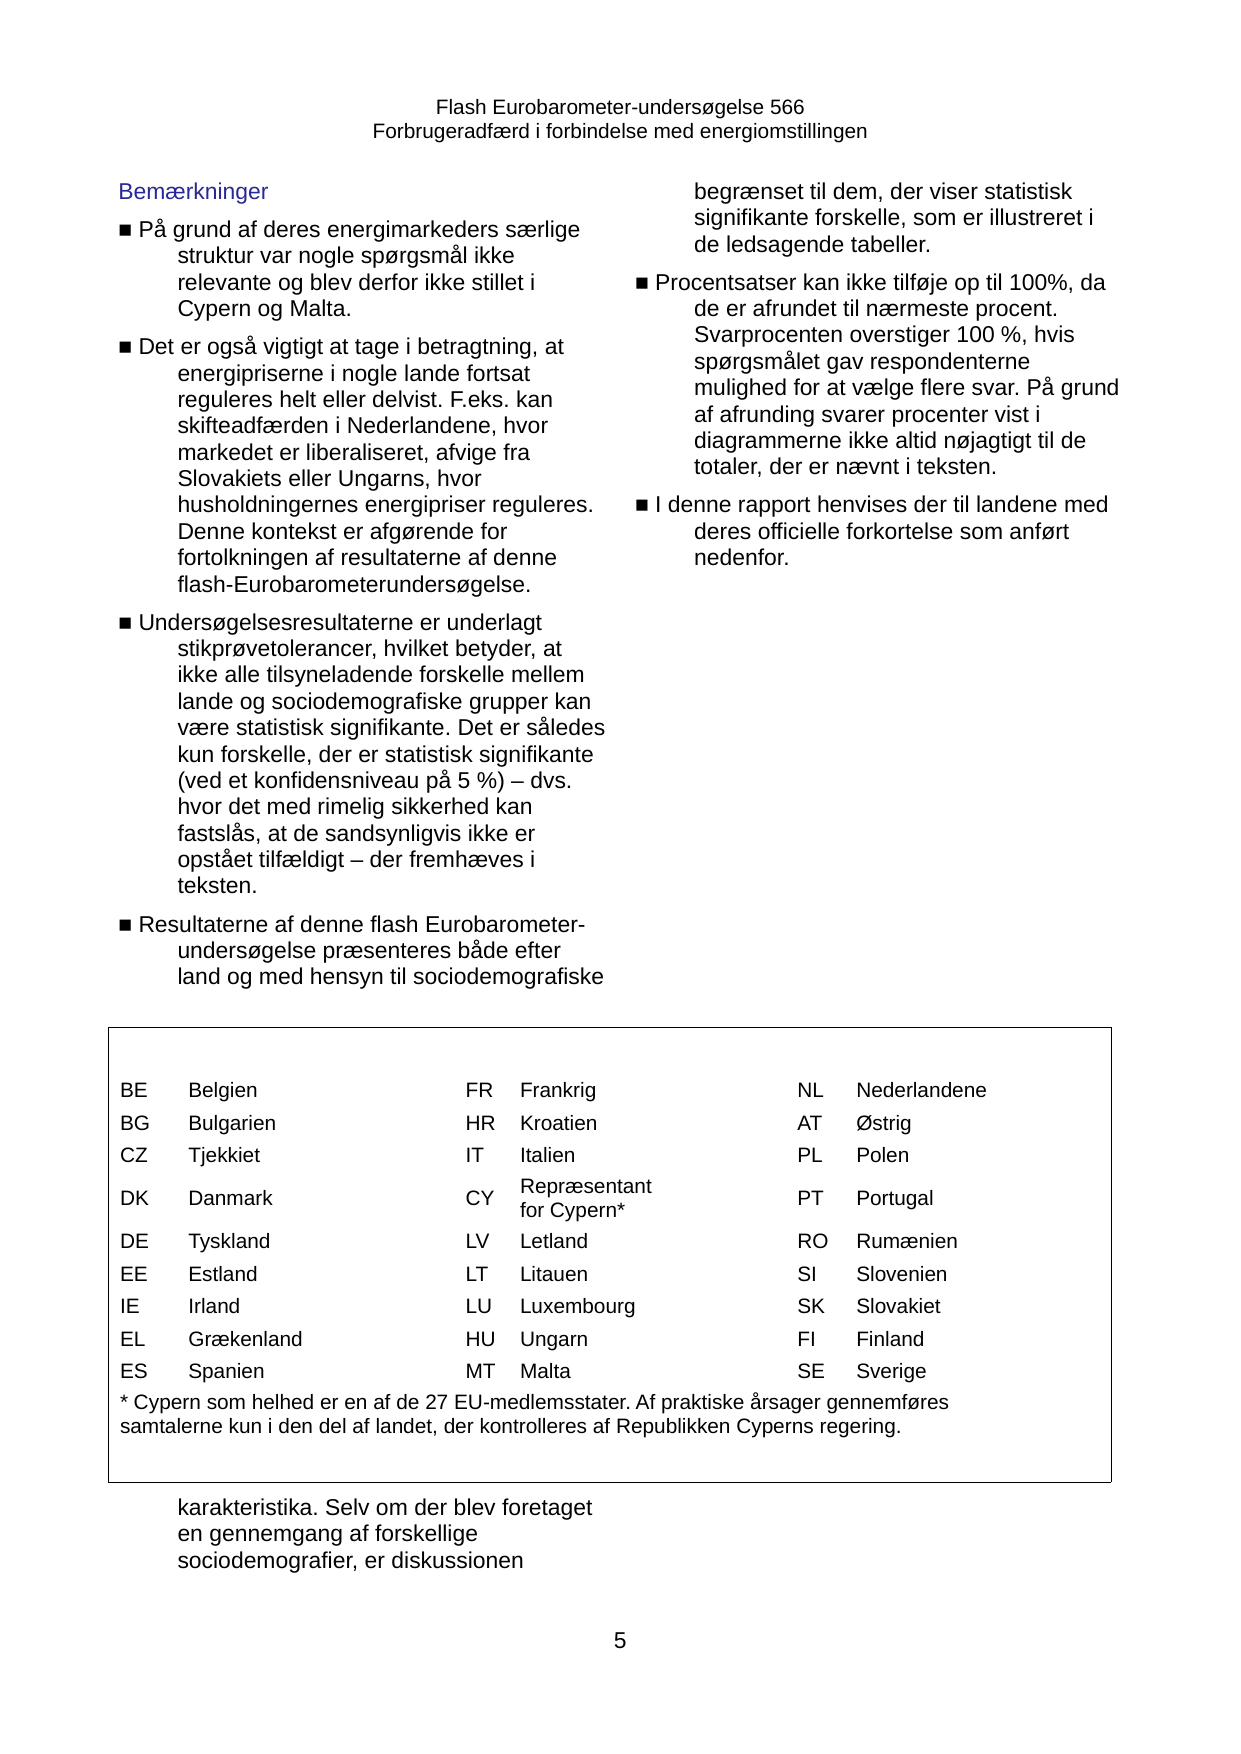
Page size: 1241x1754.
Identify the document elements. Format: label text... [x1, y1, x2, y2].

text ■ Resultaterne af denne flash Eurobarometer-undersøgelse præsenteres både efter land og med hensyn til sociodemografiske [118, 911, 605, 1027]
table_cell BG [117, 1106, 185, 1139]
table_cell Repræsentant for Cypern* [517, 1171, 655, 1225]
table_cell Ungarn [517, 1322, 655, 1354]
table_cell PT [794, 1171, 853, 1225]
table_cell [324, 1139, 462, 1171]
table_cell SE [794, 1355, 853, 1387]
table_header NL [794, 1074, 853, 1106]
table_cell HU [463, 1322, 517, 1354]
table_cell HR [463, 1106, 517, 1139]
text begrænset til dem, der viser statistisk signifikante forskelle, som er illustreret i de ledsagende tabeller. [635, 178, 1122, 257]
table_cell Østrig [853, 1106, 992, 1139]
table_cell Malta [517, 1355, 655, 1387]
table_cell Bulgarien [185, 1106, 324, 1139]
table_cell [324, 1290, 462, 1322]
table_cell Danmark [185, 1171, 324, 1225]
table_cell Portugal [853, 1171, 992, 1225]
table_cell Grækenland [185, 1322, 324, 1354]
table_cell LT [463, 1258, 517, 1290]
text Bemærkninger [118, 178, 605, 204]
table_cell Spanien [185, 1355, 324, 1387]
table_cell Luxembourg [517, 1290, 655, 1322]
table_header BE [117, 1074, 185, 1106]
table_cell PL [794, 1139, 853, 1171]
table_cell SI [794, 1258, 853, 1290]
table_header FR [463, 1074, 517, 1106]
text [109, 1028, 1111, 1482]
table_cell Polen [853, 1139, 992, 1171]
table_cell ES [117, 1355, 185, 1387]
table_cell CZ [117, 1139, 185, 1171]
table_cell Tjekkiet [185, 1139, 324, 1171]
table_cell Slovenien [853, 1258, 992, 1290]
table_cell [324, 1258, 462, 1290]
table_cell [324, 1171, 462, 1225]
table_cell [655, 1106, 794, 1139]
text ■ I denne rapport henvises der til landene med deres officielle forkortelse som anført nedenfor. [635, 491, 1122, 571]
table_cell [324, 1355, 462, 1387]
table_cell Estland [185, 1258, 324, 1290]
table_cell Slovakiet [853, 1290, 992, 1322]
table_cell CY [463, 1171, 517, 1225]
table_cell [655, 1225, 794, 1257]
table_header Nederlandene [853, 1074, 992, 1106]
table_header [655, 1074, 794, 1106]
table_cell LU [463, 1290, 517, 1322]
text ■ Det er også vigtigt at tage i betragtning, at energipriserne i nogle lande fortsat reguleres helt eller delvist. F.eks. kan skifteadfærden i Nederlandene, hvor markedet er liberaliseret, afvige fra Slovakiets eller Ungarns, hvor husholdningernes energipriser reguleres. Denne kontekst er afgørende for fortolkningen af resultaterne af denne flash-Eurobarometerundersøgelse. [118, 333, 605, 597]
text karakteristika. Selv om der blev foretaget en gennemgang af forskellige sociodemografier, er diskussionen [118, 1483, 605, 1573]
table_cell Sverige [853, 1355, 992, 1387]
table_cell DE [117, 1225, 185, 1257]
table_cell Rumænien [853, 1225, 992, 1257]
table_cell EE [117, 1258, 185, 1290]
table_cell MT [463, 1355, 517, 1387]
table_cell [655, 1258, 794, 1290]
table_cell [324, 1225, 462, 1257]
table_cell IE [117, 1290, 185, 1322]
table_cell [324, 1322, 462, 1354]
table_cell RO [794, 1225, 853, 1257]
table_cell Letland [517, 1225, 655, 1257]
table_header Belgien [185, 1074, 324, 1106]
table_cell SK [794, 1290, 853, 1322]
table_cell DK [117, 1171, 185, 1225]
table_cell [655, 1322, 794, 1354]
table_cell Kroatien [517, 1106, 655, 1139]
table_cell * Cypern som helhed er en af de 27 EU-medlemsstater. Af praktiske årsager gennemføres samtalerne kun i den del af landet, der kontrolleres af Republikken Cyperns regering. [117, 1387, 992, 1441]
table_cell Irland [185, 1290, 324, 1322]
table_cell [655, 1171, 794, 1225]
table_cell AT [794, 1106, 853, 1139]
text ■ Procentsatser kan ikke tilføje op til 100%, da de er afrundet til nærmeste procent. Svarprocenten overstiger 100 %, hvis spørgsmålet gav respondenterne mulighed for at vælge flere svar. På grund af afrunding svarer procenter vist i diagrammerne ikke altid nøjagtigt til de totaler, der er nævnt i teksten. [635, 269, 1122, 479]
table_header Frankrig [517, 1074, 655, 1106]
table_cell FI [794, 1322, 853, 1354]
text ■ På grund af deres energimarkeders særlige struktur var nogle spørgsmål ikke relevante og blev derfor ikke stillet i Cypern og Malta. [118, 216, 605, 321]
table_cell [655, 1139, 794, 1171]
table_cell EL [117, 1322, 185, 1354]
table_cell LV [463, 1225, 517, 1257]
table_cell [655, 1290, 794, 1322]
table_cell [655, 1355, 794, 1387]
table_cell Tyskland [185, 1225, 324, 1257]
table_cell Italien [517, 1139, 655, 1171]
table_cell IT [463, 1139, 517, 1171]
table_cell [324, 1106, 462, 1139]
table_header [324, 1074, 462, 1106]
text ■ Undersøgelsesresultaterne er underlagt stikprøvetolerancer, hvilket betyder, at ikke alle tilsyneladende forskelle mellem lande og sociodemografiske grupper kan være statistisk signifikante. Det er således kun forskelle, der er statistisk signifikante (ved et konfidensniveau på 5 %) – dvs. hvor det med rimelig sikkerhed kan fastslås, at de sandsynligvis ikke er opstået tilfældigt – der fremhæves i teksten. [118, 609, 605, 899]
table_cell Litauen [517, 1258, 655, 1290]
table_cell Finland [853, 1322, 992, 1354]
